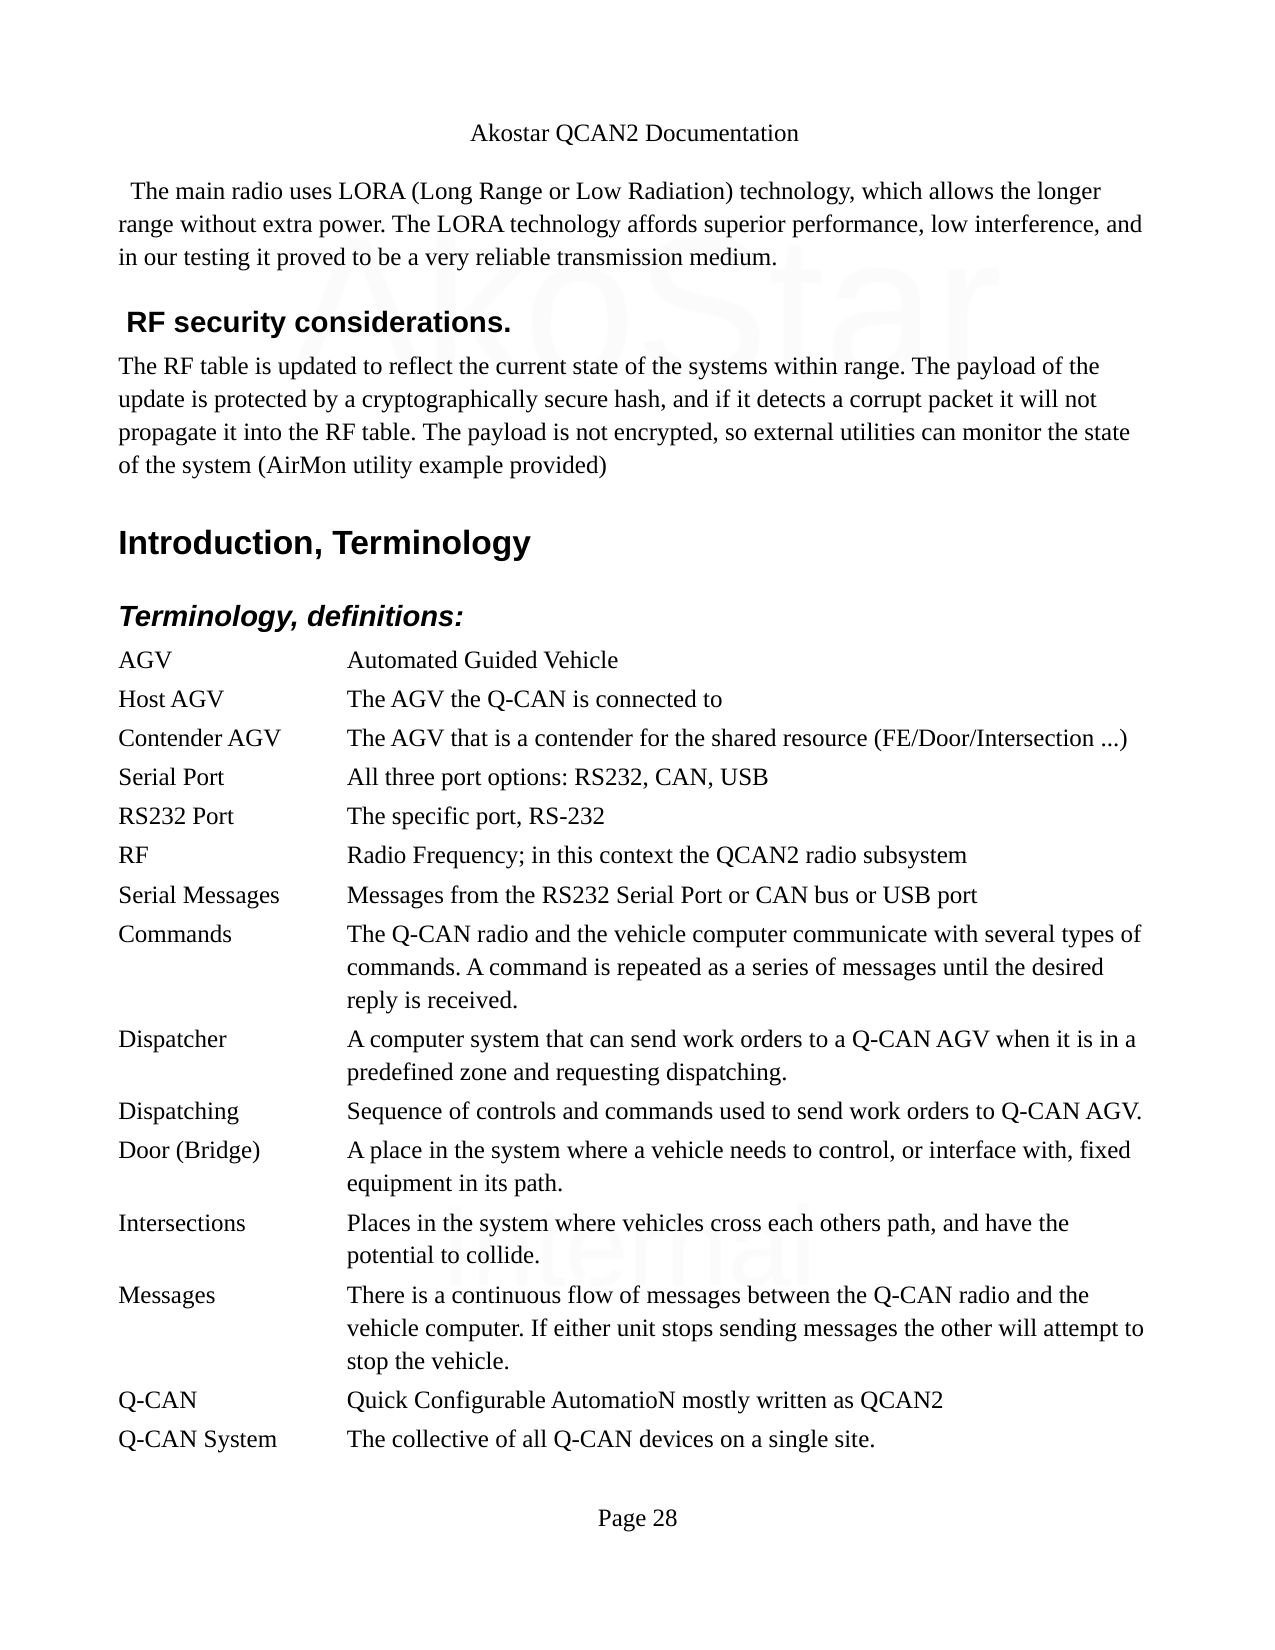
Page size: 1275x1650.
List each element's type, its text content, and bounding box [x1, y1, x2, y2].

table_cell A computer system that can send work orders to a Q-CAN AGV when it is in a predefined zone and requesting dispatching. [347, 1024, 1157, 1096]
table_cell RS232 Port [118, 801, 347, 841]
table_cell The collective of all Q-CAN devices on a single site. [347, 1424, 1157, 1463]
table_cell Dispatcher [118, 1024, 347, 1096]
table_cell The Q-CAN radio and the vehicle computer communicate with several types of commands. A command is repeated as a series of messages until the desired reply is received. [347, 919, 1157, 1024]
table_cell Radio Frequency; in this context the QCAN2 radio subsystem [347, 841, 1157, 880]
table_cell Quick Configurable AutomatioN mostly written as QCAN2 [347, 1385, 1157, 1424]
table_header Automated Guided Vehicle [347, 645, 1157, 684]
table_cell RF [118, 841, 347, 880]
table_cell There is a continuous flow of messages between the Q-CAN radio and the vehicle computer. If either unit stops sending messages the other will attempt to stop the vehicle. [347, 1280, 1157, 1385]
table_cell Intersections [118, 1208, 347, 1280]
text The RF table is updated to reflect the current state of the systems within range. The payload of the update is protected by a cryptographically secure hash, and if it detects a corrupt packet it will not propagate it into the RF table. The payload is not encrypted, so external utilities can monitor the state of the system (AirMon utility example provided) [118, 351, 1157, 479]
subtitle Terminology, definitions: [118, 599, 1157, 632]
table_cell Dispatching [118, 1096, 347, 1135]
table_cell Q-CAN [118, 1385, 347, 1424]
table_cell Contender AGV [118, 723, 347, 762]
table_cell The specific port, RS-232 [347, 801, 1157, 841]
table_cell A place in the system where a vehicle needs to control, or interface with, fixed equipment in its path. [347, 1135, 1157, 1208]
table_cell Sequence of controls and commands used to send work orders to Q-CAN AGV. [347, 1096, 1157, 1135]
table_cell Door (Bridge) [118, 1135, 347, 1208]
table_cell Host AGV [118, 684, 347, 723]
subtitle RF security considerations. [118, 304, 1157, 338]
table_cell Messages from the RS232 Serial Port or CAN bus or USB port [347, 880, 1157, 919]
table_cell Serial Port [118, 762, 347, 801]
subtitle Introduction, Terminology [118, 522, 1157, 561]
text The main radio uses LORA (Long Range or Low Radiation) technology, which allows the longer range without extra power. The LORA technology affords superior performance, low interference, and in our testing it proved to be a very reliable transmission medium. [118, 176, 1157, 271]
table_cell The AGV the Q-CAN is connected to [347, 684, 1157, 723]
table_cell The AGV that is a contender for the shared resource (FE/Door/Intersection ...) [347, 723, 1157, 762]
table_cell All three port options: RS232, CAN, USB [347, 762, 1157, 801]
table_cell Messages [118, 1280, 347, 1385]
table_cell Serial Messages [118, 880, 347, 919]
table_cell Commands [118, 919, 347, 1024]
table_header AGV [118, 645, 347, 684]
table_cell Q-CAN System [118, 1424, 347, 1463]
table_cell Places in the system where vehicles cross each others path, and have the potential to collide. [347, 1208, 1157, 1280]
